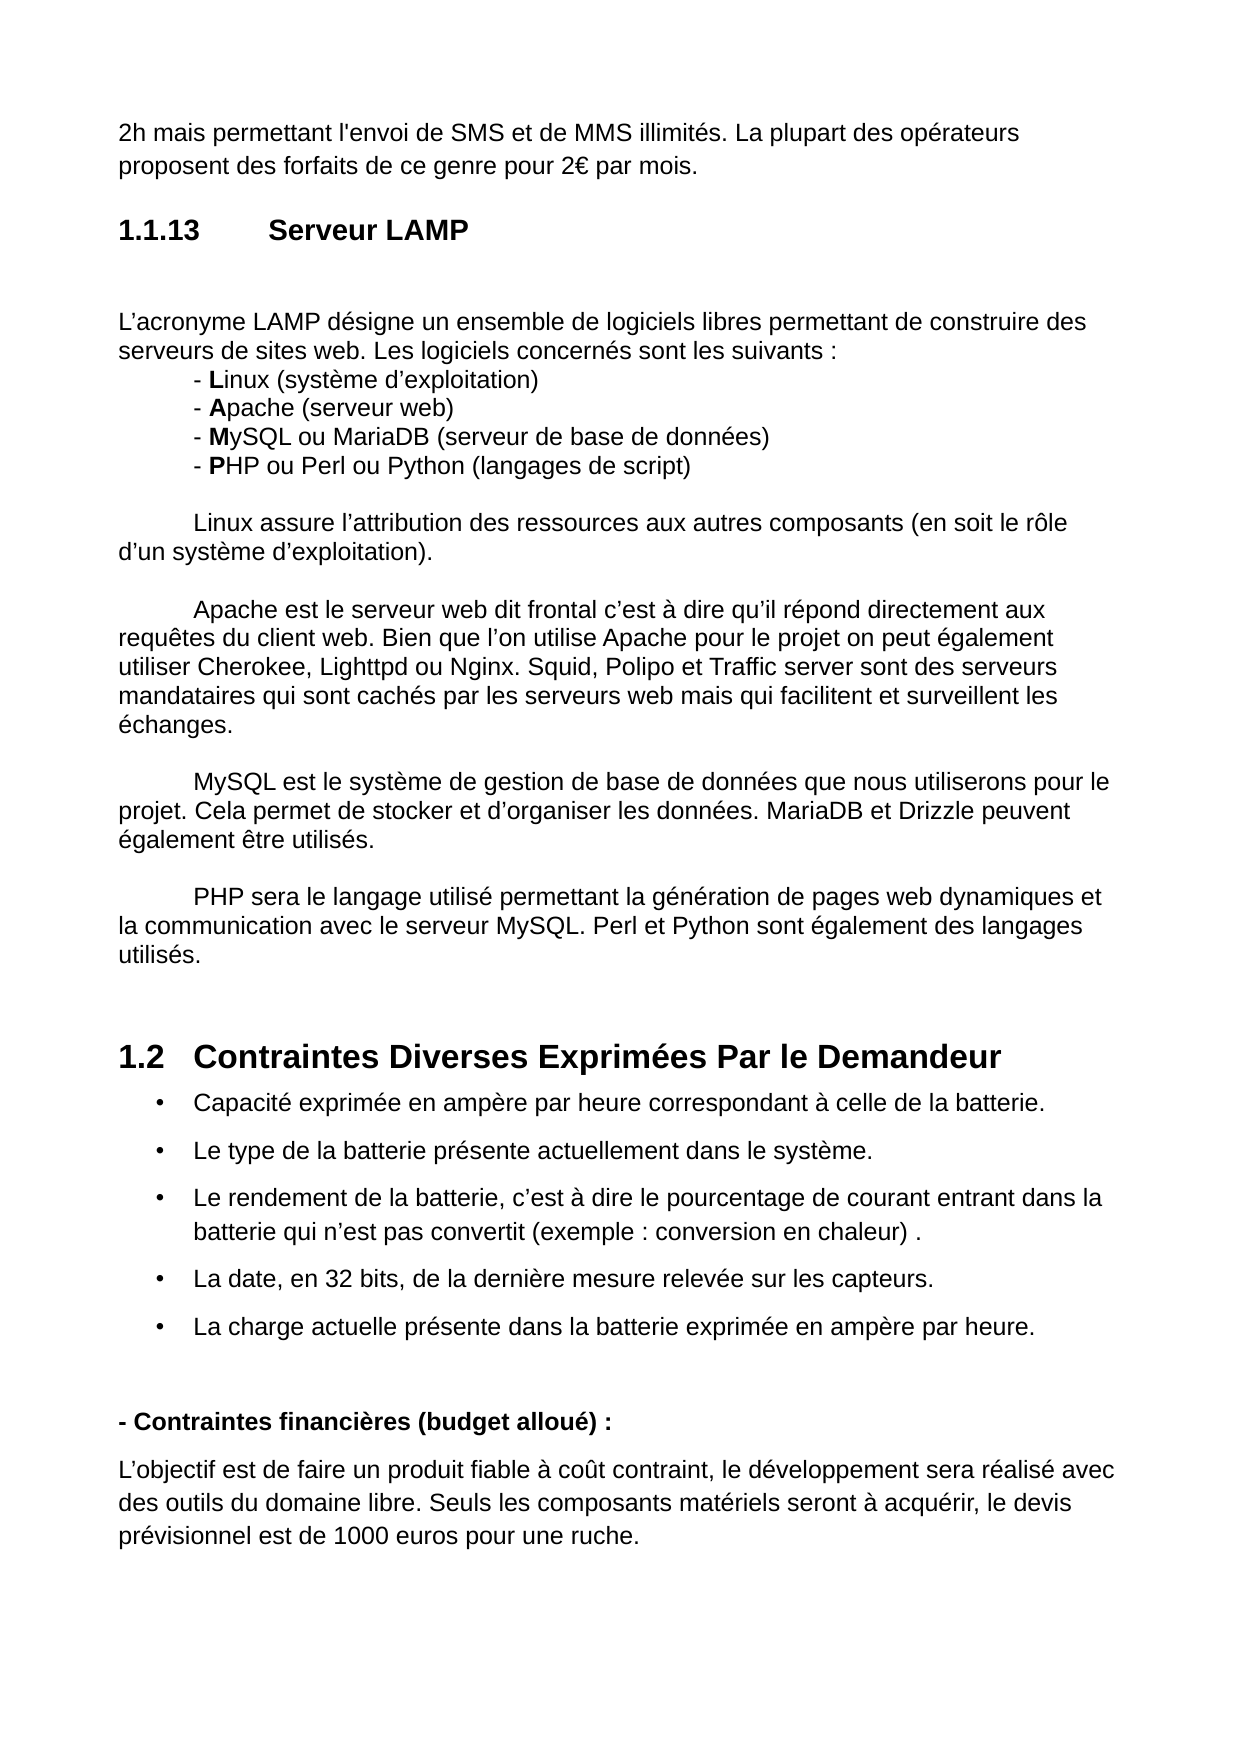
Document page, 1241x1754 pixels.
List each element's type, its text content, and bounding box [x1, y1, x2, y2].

list Le rendement de la batterie, c’est à dire le pourcentage de courant entrant dans la batterie qui n’est pas convertit (exemple : conversion en chaleur) . [156, 1183, 1122, 1245]
list Capacité exprimée en ampère par heure correspondant à celle de la batterie. [156, 1088, 1122, 1117]
text - Apache (serveur web) [118, 393, 1122, 422]
text - PHP ou Perl ou Python (langages de script) [118, 451, 1122, 480]
text - Contraintes financières (budget alloué) : [118, 1407, 1122, 1436]
text MySQL est le système de gestion de base de données que nous utiliserons pour le projet. Cela permet de stocker et d’organiser les données. MariaDB et Drizzle peuvent également être utilisés. [118, 767, 1122, 853]
text - Linux (système d’exploitation) [118, 365, 1122, 393]
list La date, en 32 bits, de la dernière mesure relevée sur les capteurs. [156, 1264, 1122, 1293]
text PHP sera le langage utilisé permettant la génération de pages web dynamiques et la communication avec le serveur MySQL. Perl et Python sont également des langages utilisés. [118, 882, 1122, 968]
text 2h mais permettant l'envoi de SMS et de MMS illimités. La plupart des opérateurs proposent des forfaits de ce genre pour 2€ par mois. [118, 118, 1122, 180]
list La charge actuelle présente dans la batterie exprimée en ampère par heure. [156, 1312, 1122, 1341]
subtitle Serveur LAMP [118, 213, 1122, 247]
subtitle Contraintes Diverses Exprimées Par le Demandeur [118, 1037, 1122, 1076]
text - MySQL ou MariaDB (serveur de base de données) [118, 422, 1122, 451]
list Le type de la batterie présente actuellement dans le système. [156, 1136, 1122, 1164]
text Apache est le serveur web dit frontal c’est à dire qu’il répond directement aux requêtes du client web. Bien que l’on utilise Apache pour le projet on peut également utiliser Cherokee, Lighttpd ou Nginx. Squid, Polipo et Traffic server sont des serveurs mandataires qui sont cachés par les serveurs web mais qui facilitent et surveillent les échanges. [118, 595, 1122, 738]
text L’objectif est de faire un produit fiable à coût contraint, le développement sera réalisé avec des outils du domaine libre. Seuls les composants matériels seront à acquérir, le devis prévisionnel est de 1000 euros pour une ruche. [118, 1455, 1122, 1549]
text L’acronyme LAMP désigne un ensemble de logiciels libres permettant de construire des serveurs de sites web. Les logiciels concernés sont les suivants : [118, 307, 1122, 365]
text Linux assure l’attribution des ressources aux autres composants (en soit le rôle d’un système d’exploitation). [118, 508, 1122, 566]
